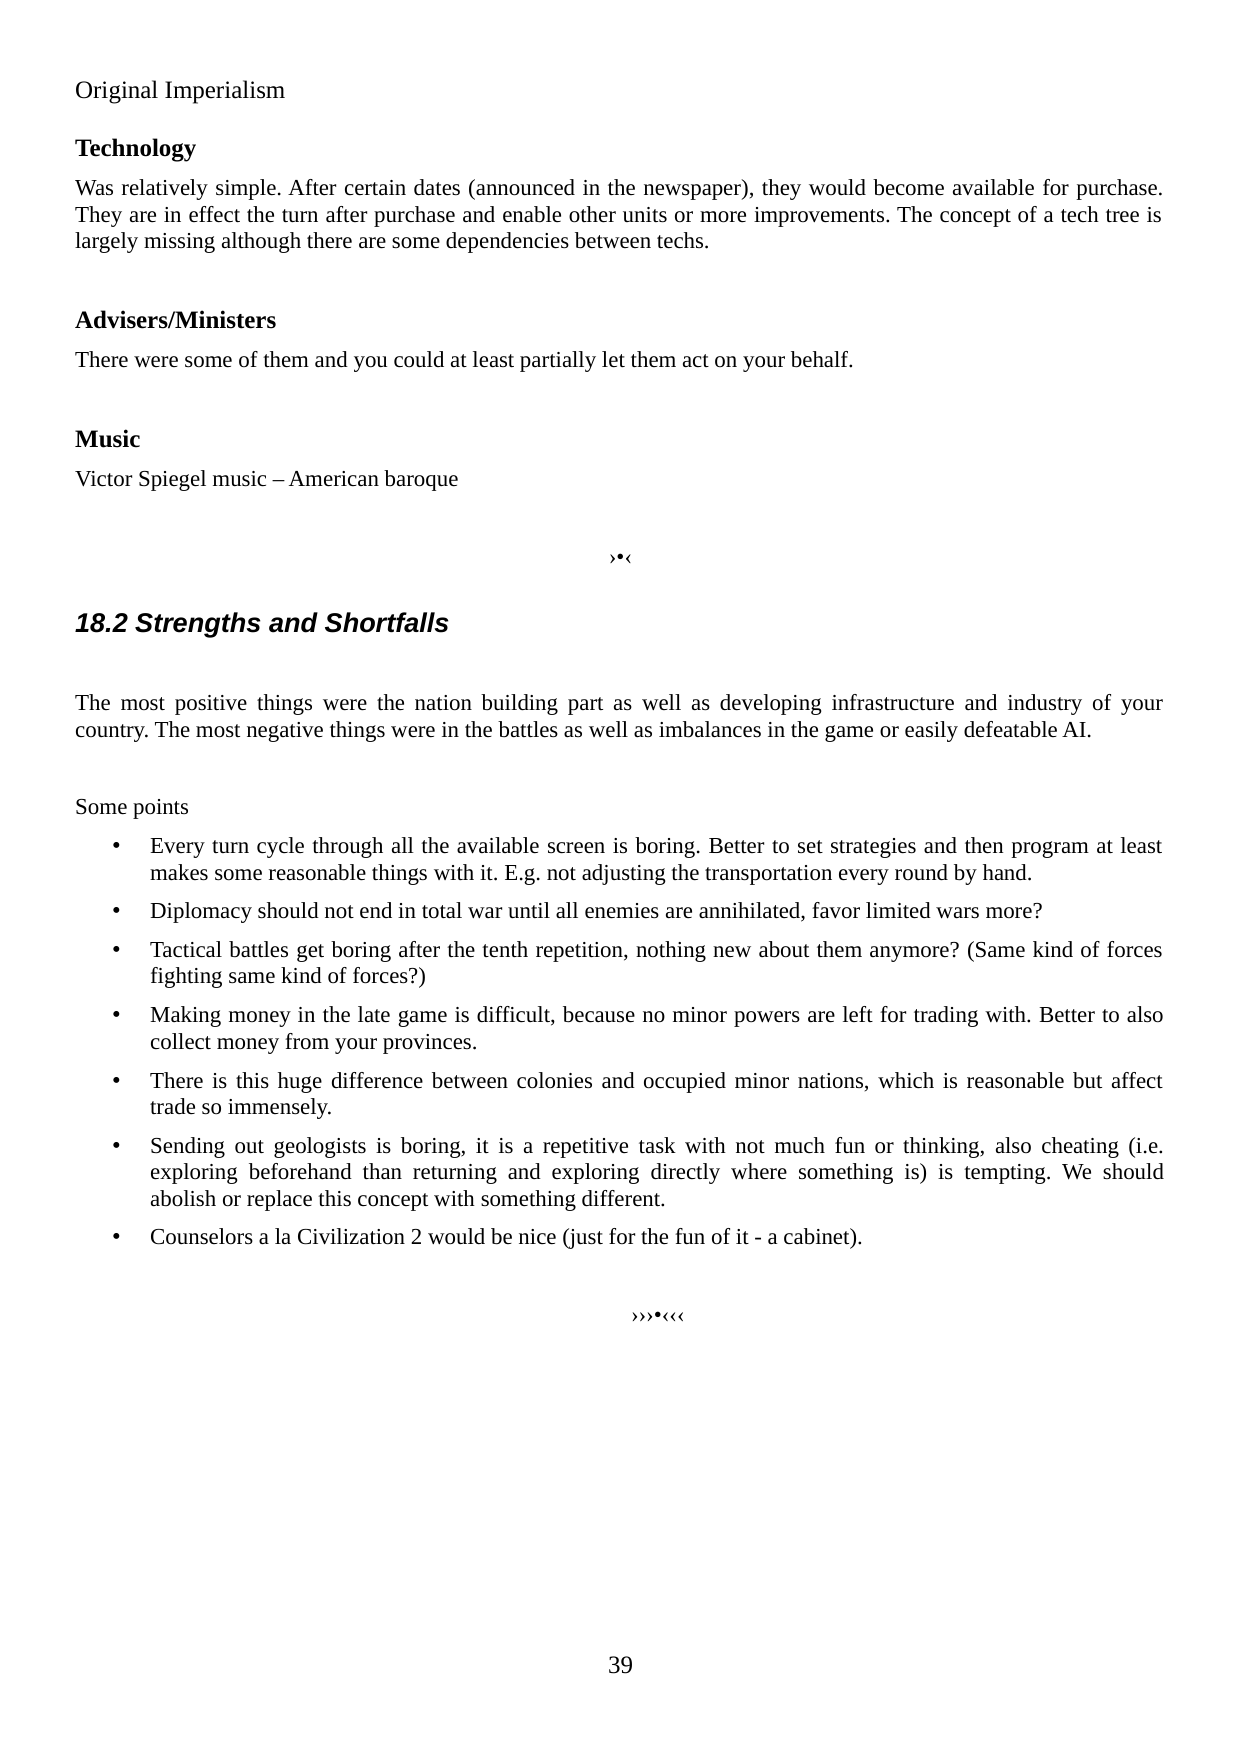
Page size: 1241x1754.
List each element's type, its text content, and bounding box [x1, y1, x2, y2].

list Tactical battles get boring after the tenth repetition, nothing new about them anymore? (Same kind of forces fighting same kind of forces?) [112, 936, 1166, 989]
text There were some of them and you could at least partially let them act on your behalf. [75, 346, 1166, 372]
text Some points [75, 793, 1166, 820]
text The most positive things were the nation building part as well as developing infrastructure and industry of your country. The most negative things were in the battles as well as imbalances in the game or easily defeatable AI. [75, 689, 1166, 742]
text ›•‹ [75, 543, 1166, 569]
list ›››•‹‹‹ [112, 1301, 1166, 1327]
subtitle Strengths and Shortfalls [75, 607, 1166, 638]
list Diplomacy should not end in total war until all enemies are annihilated, favor limited wars more? [112, 897, 1166, 924]
text Victor Spiegel music – American baroque [75, 465, 1166, 491]
list Making money in the late game is difficult, because no minor powers are left for trading with. Better to also collect money from your provinces. [112, 1001, 1166, 1054]
list Counselors a la Civilization 2 would be nice (just for the fun of it - a cabinet). [112, 1223, 1166, 1250]
list There is this huge difference between colonies and occupied minor nations, which is reasonable but affect trade so immensely. [112, 1067, 1166, 1119]
text Music [75, 424, 1166, 453]
text Technology [75, 133, 1166, 162]
list Sending out geologists is boring, it is a repetitive task with not much fun or thinking, also cheating (i.e. exploring beforehand than returning and exploring directly where something is) is tempting. We should abolish or replace this concept with something different. [112, 1132, 1166, 1211]
text Was relatively simple. After certain dates (announced in the newspaper), they would become available for purchase. They are in effect the turn after purchase and enable other units or more improvements. The concept of a tech tree is largely missing although there are some dependencies between techs. [75, 174, 1166, 253]
list Every turn cycle through all the available screen is boring. Better to set strategies and then program at least makes some reasonable things with it. E.g. not adjusting the transportation every round by hand. [112, 832, 1166, 885]
text Advisers/Ministers [75, 305, 1166, 334]
